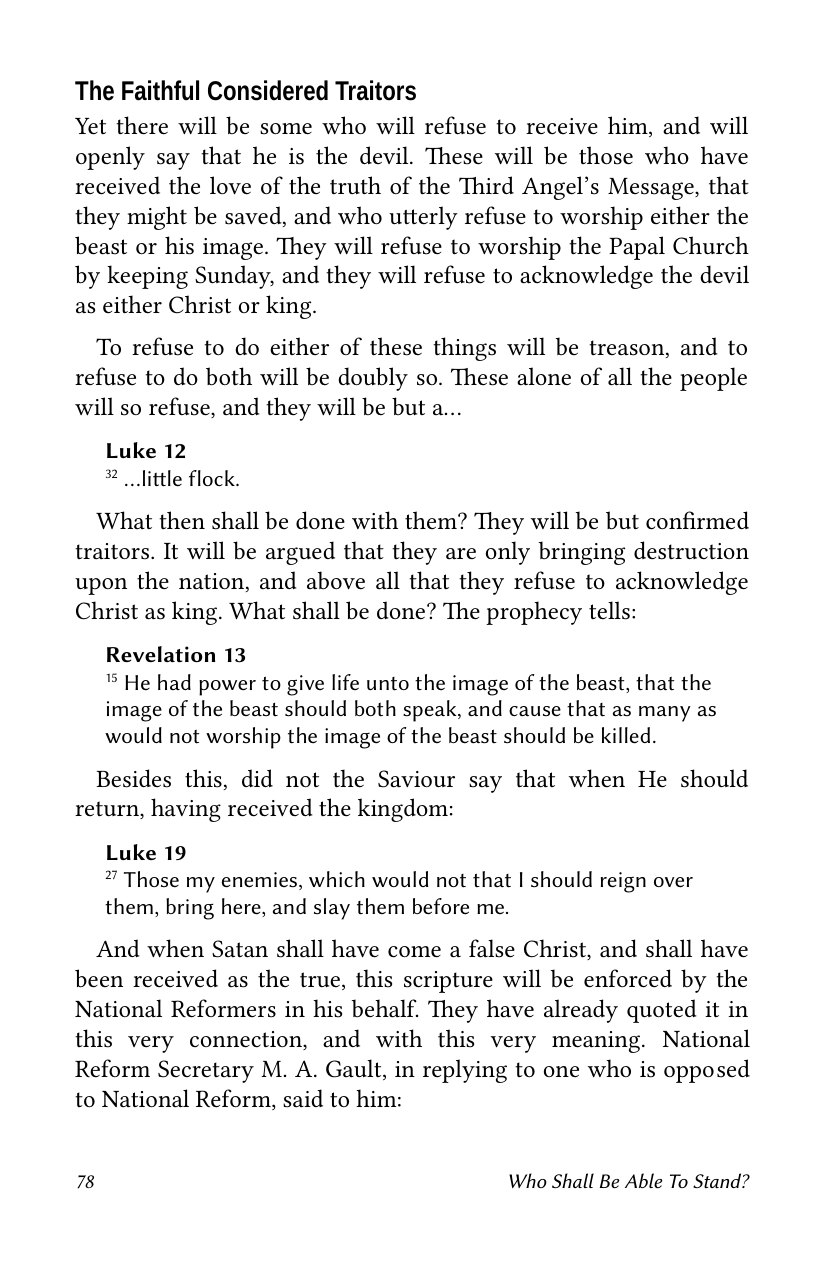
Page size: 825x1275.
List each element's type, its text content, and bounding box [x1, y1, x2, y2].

text And when Satan shall have come a false Christ, and shall have been received as the true, this scripture will be enforced by the National Reformers in his behalf. They have already quoted it in this very connection, and with this very meaning. National Reform Secretary M. A. Gault, in replying to one who is opposed to National Reform, said to him: [75, 935, 750, 1113]
text Luke 19 [105, 839, 750, 866]
text Yet there will be some who will refuse to receive him, and will openly say that he is the devil. These will be those who have received the love of the truth of the Third Angel’s Message, that they might be saved, and who utterly refuse to worship either the beast or his image. They will refuse to worship the Papal Church by keeping Sunday, and they will refuse to acknowledge the devil as either Christ or king. [75, 112, 750, 320]
text 27 Those my enemies, which would not that I should reign over them, bring here, and slay them before me. [105, 867, 720, 920]
text What then shall be done with them? They will be but confirmed traitors. It will be argued that they are only bringing destruction upon the nation, and above all that they refuse to acknowledge Christ as king. What shall be done? The prophecy tells: [75, 507, 750, 626]
text 32 ...little flock. [105, 466, 720, 492]
text Luke 12 [105, 438, 750, 464]
text Besides this, did not the Saviour say that when He should return, having received the kingdom: [75, 764, 750, 823]
text Revelation 13 [105, 642, 750, 668]
text 15 He had power to give life unto the image of the beast, that the image of the beast should both speak, and cause that as many as would not worship the image of the beast should be killed. [105, 669, 720, 749]
text To refuse to do either of these things will be treason, and to refuse to do both will be doubly so. These alone of all the people will so refuse, and they will be but a… [75, 333, 750, 422]
subtitle The Faithful Considered Traitors [75, 75, 750, 106]
